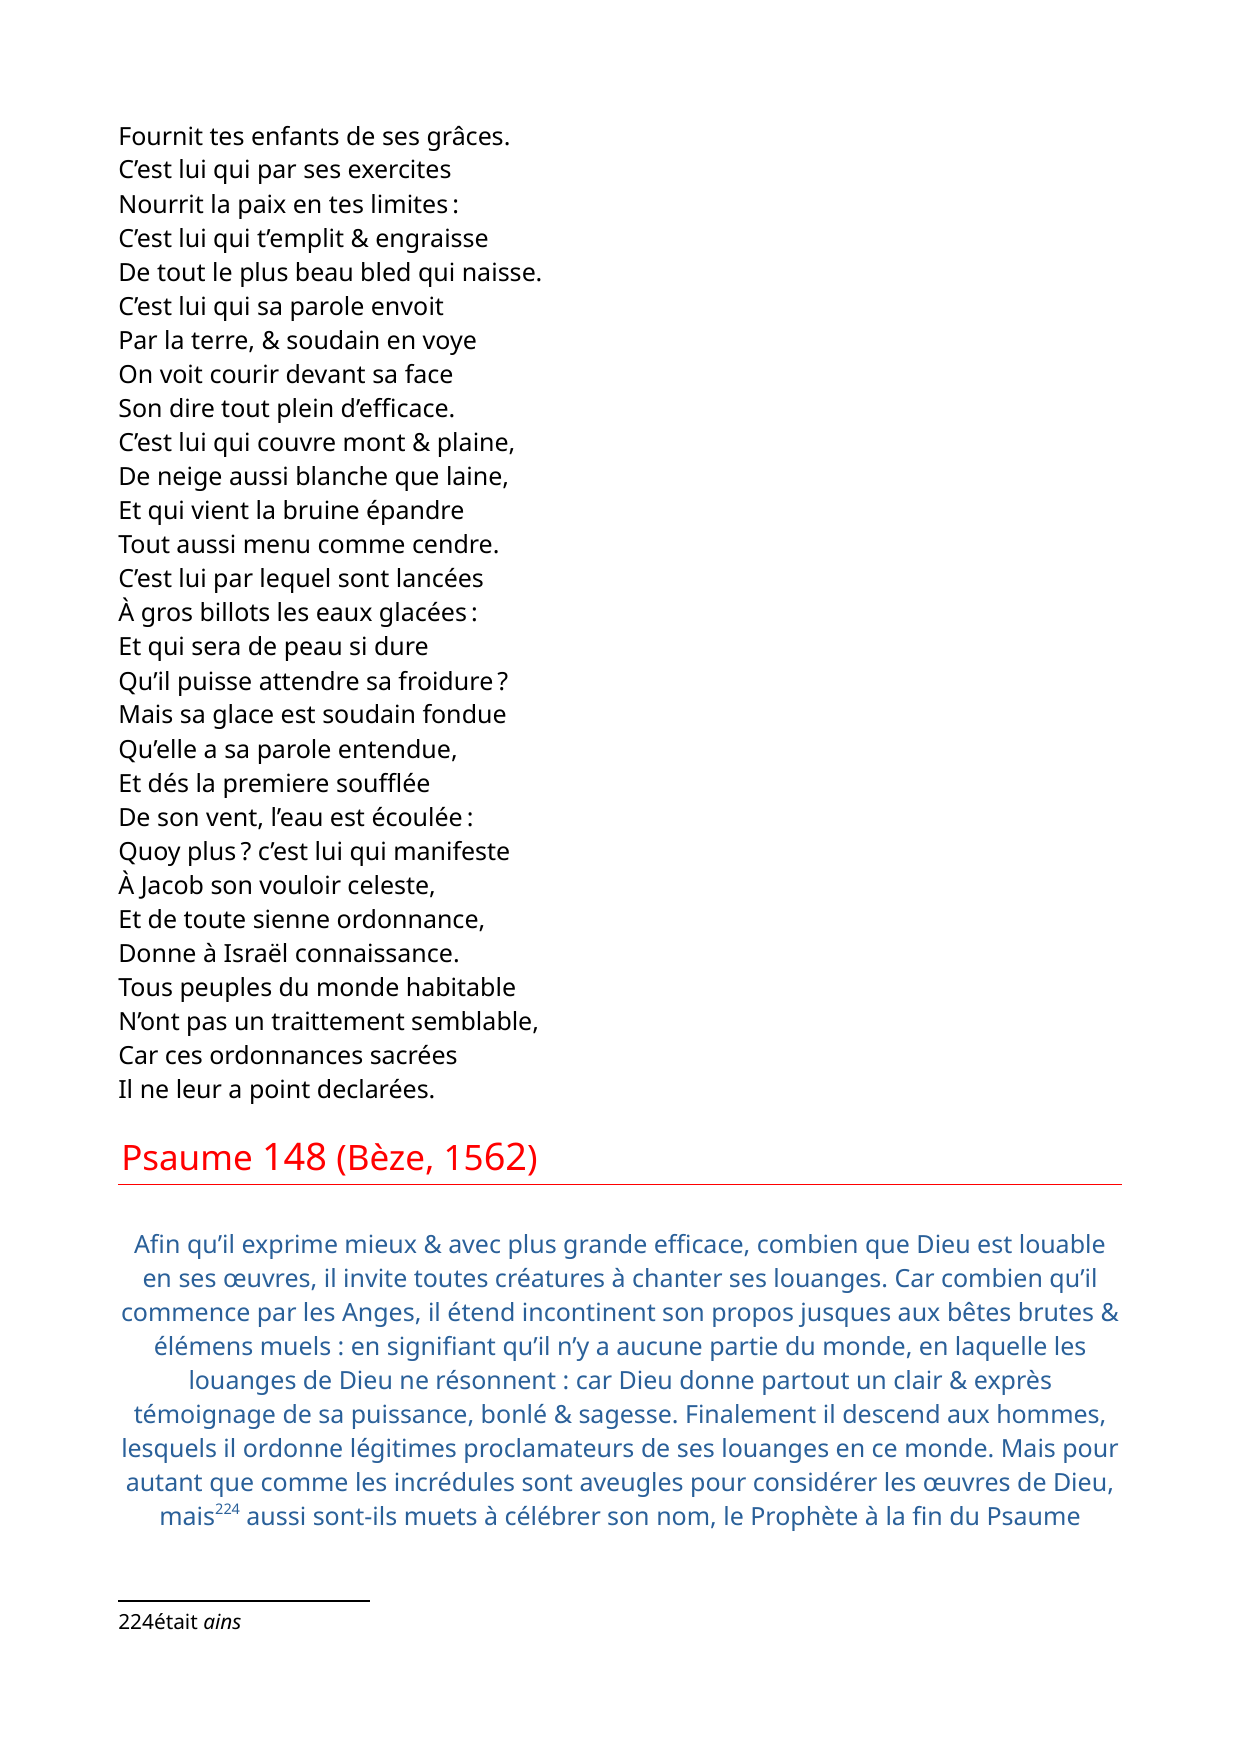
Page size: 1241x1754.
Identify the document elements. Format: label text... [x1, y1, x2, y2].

text Qu’il puisse attendre sa froidure ? [118, 663, 1122, 697]
text Par la terre, & soudain en voye [118, 322, 1122, 357]
text Et dés la premiere soufflée [118, 765, 1122, 799]
text À gros billots les eaux glacées : [118, 595, 1122, 629]
text C’est lui qui couvre mont & plaine, [118, 425, 1122, 459]
text Et de toute sienne ordonnance, [118, 902, 1122, 936]
text Et qui sera de peau si dure [118, 629, 1122, 663]
text Car ces ordonnances sacrées [118, 1038, 1122, 1072]
subtitle Psaume 148 (Bèze, 1562) [118, 1127, 1122, 1184]
text Nourrit la paix en tes limites : [118, 186, 1122, 220]
text De tout le plus beau bled qui naisse. [118, 254, 1122, 288]
text De son vent, l’eau est écoulée : [118, 799, 1122, 833]
text Donne à Israël connaissance. [118, 936, 1122, 970]
text C’est lui qui par ses exercites [118, 152, 1122, 186]
text Fournit tes enfants de ses grâces. [118, 118, 1122, 152]
text Qu’elle a sa parole entendue, [118, 731, 1122, 765]
text C’est lui qui t’emplit & engraisse [118, 220, 1122, 254]
text Afin qu’il exprime mieux & avec plus grande efficace, combien que Dieu est louable en ses œuvres, il invite toutes créatures à chanter ses louanges. Car combien qu’il commence par les Anges, il étend incontinent son propos jusques aux bêtes brutes & élémens muels : en signifiant qu’il n’y a aucune partie du monde, en laquelle les louanges de Dieu ne résonnent : car Dieu donne partout un clair & exprès témoignage de sa puissance, bonlé & sagesse. Finalement il descend aux hommes, lesquels il ordonne légitimes proclamateurs de ses louanges en ce monde. Mais pour autant que comme les incrédules sont aveugles pour considérer les œuvres de Dieu, mais aussi sont-ils muets à célébrer son nom, le Prophète à la fin du Psaume [118, 1226, 1122, 1533]
text Tous peuples du monde habitable [118, 970, 1122, 1004]
text De neige aussi blanche que laine, [118, 459, 1122, 493]
text Il ne leur a point declarées. [118, 1072, 1122, 1106]
text Et qui vient la bruine épandre [118, 493, 1122, 527]
text Son dire tout plein d’efficace. [118, 391, 1122, 425]
text C’est lui par lequel sont lancées [118, 561, 1122, 595]
text N’ont pas un traittement semblable, [118, 1004, 1122, 1038]
text Mais sa glace est soudain fondue [118, 697, 1122, 731]
text C’est lui qui sa parole envoit [118, 288, 1122, 322]
text On voit courir devant sa face [118, 357, 1122, 391]
text À Jacob son vouloir celeste, [118, 867, 1122, 902]
text Tout aussi menu comme cendre. [118, 527, 1122, 561]
text Quoy plus ? c’est lui qui manifeste [118, 833, 1122, 867]
text était ains [118, 1607, 1122, 1636]
